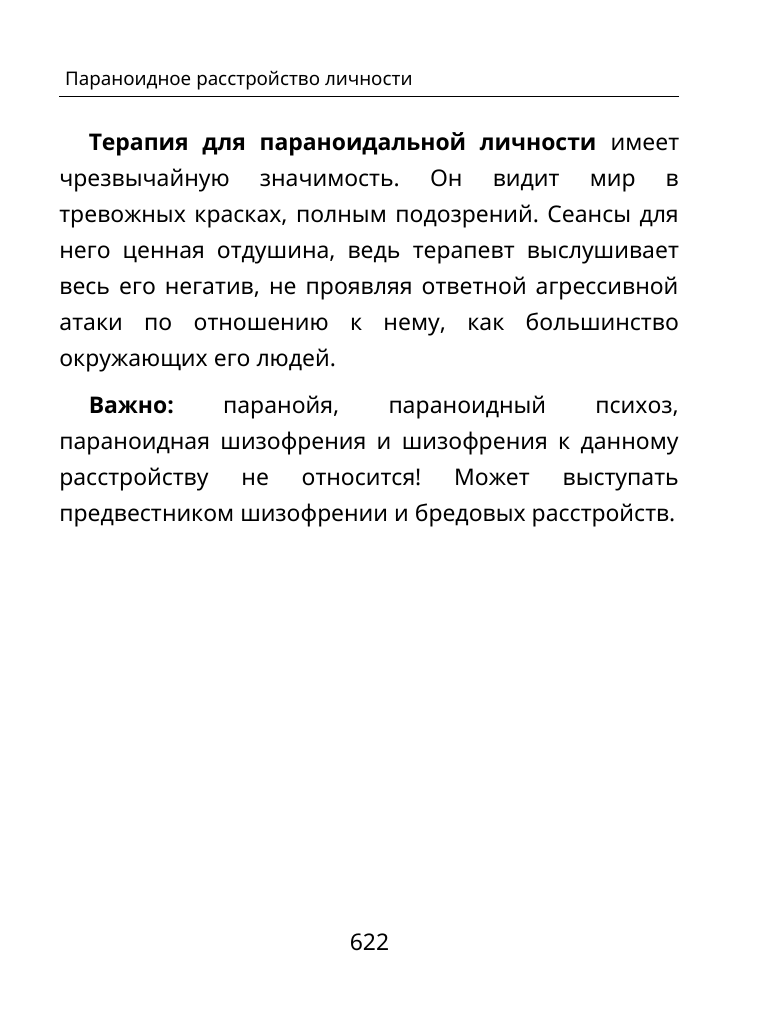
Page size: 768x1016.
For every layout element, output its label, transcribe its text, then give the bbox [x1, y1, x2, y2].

text Важно: паранойя, параноидный психоз, параноидная шизофрения и шизофрения к данному расстройству не относится! Может выступать предвестником шизофрении и бредовых расстройств. [59, 389, 679, 528]
text Терапия для параноидальной личности имеет чрезвычайную значимость. Он видит мир в тревожных красках, полным подозрений. Сеансы для него ценная отдушина, ведь терапевт выслушивает весь его негатив, не проявляя ответной агрессивной атаки по отношению к нему, как большинство окружающих его людей. [59, 126, 679, 373]
